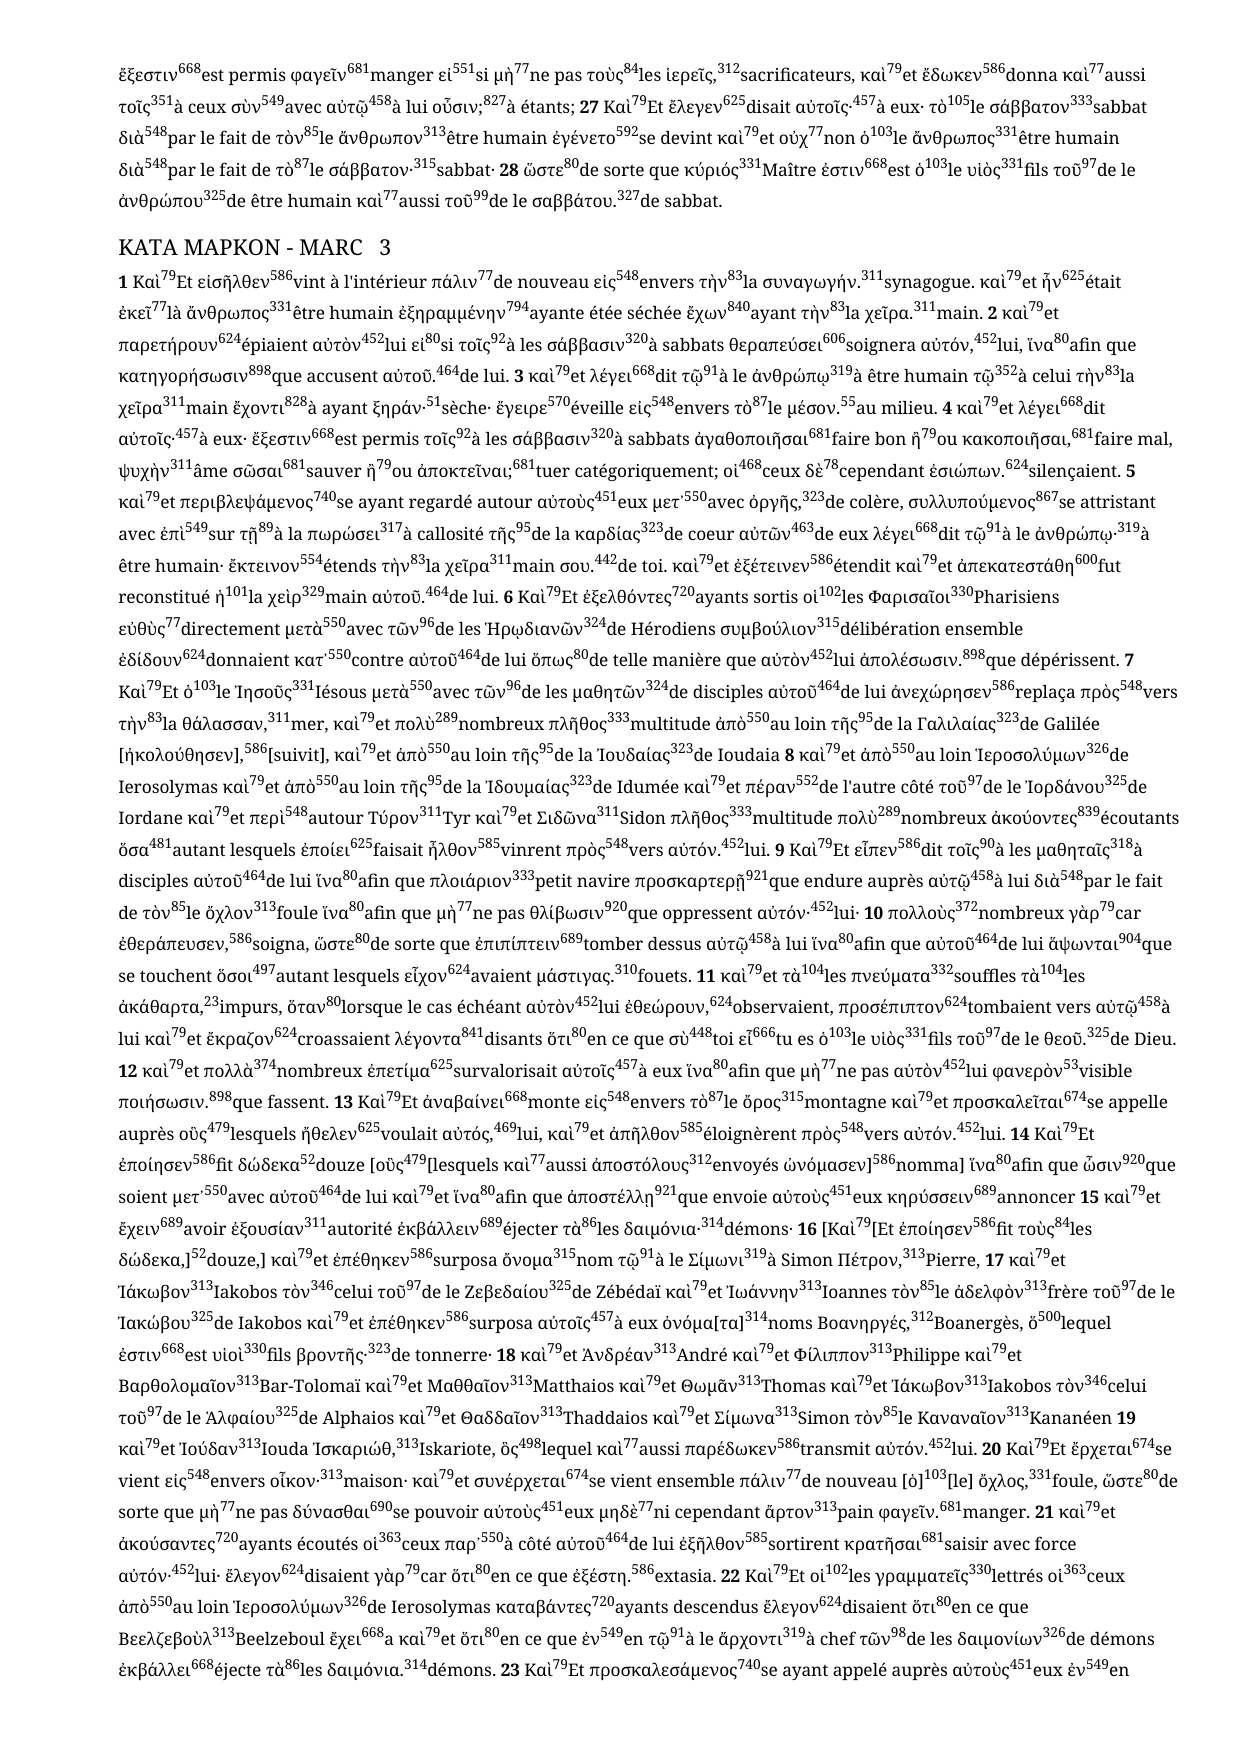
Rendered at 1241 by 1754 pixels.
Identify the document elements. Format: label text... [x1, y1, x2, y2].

text ΚΑΤΑ ΜΑΡΚΟΝ - MARC 3 [118, 231, 1181, 261]
text 1 Καὶ79Et εἰσῆλθεν586vint à l'intérieur πάλιν77de nouveau εἰς548envers τὴν83la συναγωγήν.311synagogue. καὶ79et ἦν625était ἐκεῖ77là ἄνθρωπος331être humain ἐξηραμμένην794ayante étée séchée ἔχων840ayant τὴν83la χεῖρα.311main. 2 καὶ79et παρετήρουν624épiaient αὐτὸν452lui εἰ80si τοῖς92à les σάββασιν320à sabbats θεραπεύσει606soignera αὐτόν,452lui, ἵνα80afin que κατηγορήσωσιν898que accusent αὐτοῦ.464de lui. 3 καὶ79et λέγει668dit τῷ91à le ἀνθρώπῳ319à être humain τῷ352à celui τὴν83la χεῖρα311main ἔχοντι828à ayant ξηράν·51sèche· ἔγειρε570éveille εἰς548envers τὸ87le μέσον.55au milieu. 4 καὶ79et λέγει668dit αὐτοῖς·457à eux· ἔξεστιν668est permis τοῖς92à les σάββασιν320à sabbats ἀγαθοποιῆσαι681faire bon ἢ79ou κακοποιῆσαι,681faire mal, ψυχὴν311âme σῶσαι681sauver ἢ79ou ἀποκτεῖναι;681tuer catégoriquement; οἱ468ceux δὲ78cependant ἐσιώπων.624silençaient. 5 καὶ79et περιβλεψάμενος740se ayant regardé autour αὐτοὺς451eux μετ᾽550avec ὀργῆς,323de colère, συλλυπούμενος867se attristant avec ἐπὶ549sur τῇ89à la πωρώσει317à callosité τῆς95de la καρδίας323de coeur αὐτῶν463de eux λέγει668dit τῷ91à le ἀνθρώπῳ·319à être humain· ἔκτεινον554étends τὴν83la χεῖρα311main σου.442de toi. καὶ79et ἐξέτεινεν586étendit καὶ79et ἀπεκατεστάθη600fut reconstitué ἡ101la χεὶρ329main αὐτοῦ.464de lui. 6 Καὶ79Et ἐξελθόντες720ayants sortis οἱ102les Φαρισαῖοι330Pharisiens εὐθὺς77directement μετὰ550avec τῶν96de les Ἡρῳδιανῶν324de Hérodiens συμβούλιον315délibération ensemble ἐδίδουν624donnaient κατ᾽550contre αὐτοῦ464de lui ὅπως80de telle manière que αὐτὸν452lui ἀπολέσωσιν.898que dépérissent. 7 Καὶ79Et ὁ103le Ἰησοῦς331Iésous μετὰ550avec τῶν96de les μαθητῶν324de disciples αὐτοῦ464de lui ἀνεχώρησεν586replaça πρὸς548vers τὴν83la θάλασσαν,311mer, καὶ79et πολὺ289nombreux πλῆθος333multitude ἀπὸ550au loin τῆς95de la Γαλιλαίας323de Galilée [ἠκολούθησεν],586[suivit], καὶ79et ἀπὸ550au loin τῆς95de la Ἰουδαίας323de Ioudaia 8 καὶ79et ἀπὸ550au loin Ἱεροσολύμων326de Ierosolymas καὶ79et ἀπὸ550au loin τῆς95de la Ἰδουμαίας323de Idumée καὶ79et πέραν552de l'autre côté τοῦ97de le Ἰορδάνου325de Iordane καὶ79et περὶ548autour Τύρον311Tyr καὶ79et Σιδῶνα311Sidon πλῆθος333multitude πολὺ289nombreux ἀκούοντες839écoutants ὅσα481autant lesquels ἐποίει625faisait ἦλθον585vinrent πρὸς548vers αὐτόν.452lui. 9 Καὶ79Et εἶπεν586dit τοῖς90à les μαθηταῖς318à disciples αὐτοῦ464de lui ἵνα80afin que πλοιάριον333petit navire προσκαρτερῇ921que endure auprès αὐτῷ458à lui διὰ548par le fait de τὸν85le ὄχλον313foule ἵνα80afin que μὴ77ne pas θλίβωσιν920que oppressent αὐτόν·452lui· 10 πολλοὺς372nombreux γὰρ79car ἐθεράπευσεν,586soigna, ὥστε80de sorte que ἐπιπίπτειν689tomber dessus αὐτῷ458à lui ἵνα80afin que αὐτοῦ464de lui ἅψωνται904que se touchent ὅσοι497autant lesquels εἶχον624avaient μάστιγας.310fouets. 11 καὶ79et τὰ104les πνεύματα332souffles τὰ104les ἀκάθαρτα,23impurs, ὅταν80lorsque le cas échéant αὐτὸν452lui ἐθεώρουν,624observaient, προσέπιπτον624tombaient vers αὐτῷ458à lui καὶ79et ἔκραζον624croassaient λέγοντα841disants ὅτι80en ce que σὺ448toi εἶ666tu es ὁ103le υἱὸς331fils τοῦ97de le θεοῦ.325de Dieu. 12 καὶ79et πολλὰ374nombreux ἐπετίμα625survalorisait αὐτοῖς457à eux ἵνα80afin que μὴ77ne pas αὐτὸν452lui φανερὸν53visible ποιήσωσιν.898que fassent. 13 Καὶ79Et ἀναβαίνει668monte εἰς548envers τὸ87le ὄρος315montagne καὶ79et προσκαλεῖται674se appelle auprès οὓς479lesquels ἤθελεν625voulait αὐτός,469lui, καὶ79et ἀπῆλθον585éloignèrent πρὸς548vers αὐτόν.452lui. 14 Καὶ79Et ἐποίησεν586fit δώδεκα52douze [οὓς479[lesquels καὶ77aussi ἀποστόλους312envoyés ὠνόμασεν]586nomma] ἵνα80afin que ὦσιν920que soient μετ᾽550avec αὐτοῦ464de lui καὶ79et ἵνα80afin que ἀποστέλλῃ921que envoie αὐτοὺς451eux κηρύσσειν689annoncer 15 καὶ79et ἔχειν689avoir ἐξουσίαν311autorité ἐκβάλλειν689éjecter τὰ86les δαιμόνια·314démons· 16 [Καὶ79[Et ἐποίησεν586fit τοὺς84les δώδεκα,]52douze,] καὶ79et ἐπέθηκεν586surposa ὄνομα315nom τῷ91à le Σίμωνι319à Simon Πέτρον,313Pierre, 17 καὶ79et Ἰάκωβον313Iakobos τὸν346celui τοῦ97de le Ζεβεδαίου325de Zébédaï καὶ79et Ἰωάννην313Ioannes τὸν85le ἀδελφὸν313frère τοῦ97de le Ἰακώβου325de Iakobos καὶ79et ἐπέθηκεν586surposa αὐτοῖς457à eux ὀνόμα[τα]314noms Βοανηργές,312Boanergès, ὅ500lequel ἐστιν668est υἱοὶ330fils βροντῆς·323de tonnerre· 18 καὶ79et Ἀνδρέαν313André καὶ79et Φίλιππον313Philippe καὶ79et Βαρθολομαῖον313Bar-Tolomaï καὶ79et Μαθθαῖον313Matthaios καὶ79et Θωμᾶν313Thomas καὶ79et Ἰάκωβον313Iakobos τὸν346celui τοῦ97de le Ἁλφαίου325de Alphaios καὶ79et Θαδδαῖον313Thaddaios καὶ79et Σίμωνα313Simon τὸν85le Καναναῖον313Kananéen 19 καὶ79et Ἰούδαν313Iouda Ἰσκαριώθ,313Iskariote, ὃς498lequel καὶ77aussi παρέδωκεν586transmit αὐτόν.452lui. 20 Καὶ79Et ἔρχεται674se vient εἰς548envers οἶκον·313maison· καὶ79et συνέρχεται674se vient ensemble πάλιν77de nouveau [ὁ]103[le] ὄχλος,331foule, ὥστε80de sorte que μὴ77ne pas δύνασθαι690se pouvoir αὐτοὺς451eux μηδὲ77ni cependant ἄρτον313pain φαγεῖν.681manger. 21 καὶ79et ἀκούσαντες720ayants écoutés οἱ363ceux παρ᾽550à côté αὐτοῦ464de lui ἐξῆλθον585sortirent κρατῆσαι681saisir avec force αὐτόν·452lui· ἔλεγον624disaient γὰρ79car ὅτι80en ce que ἐξέστη.586extasia. 22 Καὶ79Et οἱ102les γραμματεῖς330lettrés οἱ363ceux ἀπὸ550au loin Ἱεροσολύμων326de Ierosolymas καταβάντες720ayants descendus ἔλεγον624disaient ὅτι80en ce que Βεελζεβοὺλ313Beelzeboul ἔχει668a καὶ79et ὅτι80en ce que ἐν549en τῷ91à le ἄρχοντι319à chef τῶν98de les δαιμονίων326de démons ἐκβάλλει668éjecte τὰ86les δαιμόνια.314démons. 23 Καὶ79Et προσκαλεσάμενος740se ayant appelé auprès αὐτοὺς451eux ἐν549en παραβολαῖς316à paraboles ἔλεγεν625disait αὐτοῖς·457à eux· πῶς77comment? δύναται674se peut σατανᾶς331Satanas σατανᾶν313Satanas ἐκβάλλειν;689éjecter; 24 καὶ79et ἐὰν80si le cas échéant βασιλεία329royauté ἐφ᾽548sur ἑαυτὴν526elle-même μερισθῇ,911que soit partagé, οὐ77non δύναται674se peut σταθῆναι683être dressé ἡ101la βασιλεία329royauté ἐκείνη·154celle-là· 25 καὶ79et ἐὰν80si le cas échéant οἰκία329maison d'habitation ἐφ᾽548sur ἑαυτὴν526elle-même μερισθῇ,911que soit partagé, οὐ77non δυνήσεται612se pourra ἡ101la οἰκία329maison d'habitation ἐκείνη154celle-là σταθῆναι.683être dressé. 26 καὶ79et εἰ80si ὁ103le σατανᾶς331Satanas ἀνέστη586redressa ἐφ᾽548sur ἑαυτὸν528lui-même καὶ79et ἐμερίσθη,600fut partagé, οὐ77non δύναται674se peut στῆναι681dresser ἀλλὰ79mais τέλος315achèvement ἔχει.668a. 27 ἀλλ᾽79mais οὐ77non δύναται674se peut οὐδεὶς390aucun εἰς548envers τὴν83la οἰκίαν311maison d'habitation τοῦ97de le ἰσχυροῦ65de tenace εἰσελθὼν721ayant venu à l'intérieur τὰ86les σκεύη314ustensiles αὐτοῦ464de lui διαρπάσαι,681ravir au-travers, ἐὰν80si le cas échéant μὴ77ne pas πρῶτον77premièrement τὸν85le ἰσχυρὸν53tenace δήσῃ,899que attache de lien, καὶ79et τότε77alors τὴν83la οἰκίαν311maison d'habitation αὐτοῦ464de lui διαρπάσει.606ravira au-travers. 28 Ἀμὴν304Amen λέγω664je dis ὑμῖν438à vous ὅτι80en ce que πάντα391tous ἀφεθήσεται619sera abandonné τοῖς90à les υἱοῖς318à fils τῶν96de les ἀνθρώπων324de êtres humains τὰ104les ἁμαρτήματα332fautements καὶ79et αἱ100les βλασφημίαι328blasphémies ὅσα481autant lesquels ἐὰν340si le cas échéant βλασφημήσωσιν·898que blasphèment· 29 ὃς498lequel δ᾽78cependant ἂν340le cas échéant βλασφημήσῃ899que blasphème εἰς548envers τὸ87le πνεῦμα315souffle τὸ87le ἅγιον,6saint, οὐκ77non ἔχει668a ἄφεσιν311abandon εἰς548envers τὸν85le αἰῶνα,313ère, ἀλλ᾽79mais ἔνοχός47tenu au-dedans ἐστιν668est αἰωνίου18de éternel ἁμαρτήματος.327de fautement. 30 ὅτι80en ce que ἔλεγον·624disaient· πνεῦμα315souffle ἀκάθαρτον6impur ἔχει.668a. 31 Καὶ79Et ἔρχονται673se viennent ἡ101la μήτηρ329mère αὐτοῦ464de lui καὶ79et οἱ102les ἀδελφοὶ330frères αὐτοῦ464de lui καὶ79et ἔξω77au-dehors στήκοντες839tenants debout ἀπέστειλαν585envoyèrent πρὸς548vers αὐτὸν452lui καλοῦντες839appelants αὐτόν.452lui. 32 καὶ79et ἐκάθητο631se était assis περὶ548autour αὐτὸν452lui ὄχλος,331foule, καὶ79et λέγουσιν667disent αὐτῷ·458à lui· ἰδοὺ306voici ἡ101la μήτηρ329mère σου442de toi καὶ79et οἱ102les ἀδελφοί330frères σου442de toi [καὶ79[et αἱ100les ἀδελφαί328soeurs σου]442de toi] ἔξω77au-dehors ζητοῦσίν667cherchent σε.437toi. 33 καὶ79et ἀποκριθεὶς760ayant été répondu αὐτοῖς457à eux λέγει·668dit· τίς408quelle ἐστιν668est ἡ101la μήτηρ329mère μου424de moi καὶ79et οἱ102les ἀδελφοί330frères [μου];424[de moi]; 34 καὶ79et περιβλεψάμενος740se ayant regardé autour τοὺς345ceux περὶ548autour αὐτὸν452lui κύκλῳ77en cercle καθημένους848se étants assis λέγει·668dit· ἴδε306voici ἡ101la μήτηρ329mère μου424de moi καὶ79et οἱ102les ἀδελφοί330frères μου.424de moi. 35 ὃς498lequel [γὰρ]79[car] ἂν340le cas échéant ποιήσῃ899que fasse τὸ87le θέλημα315volonté τοῦ97de le θεοῦ,325de Dieu, οὗτος364celui-ci ἀδελφός331frère μου424de moi καὶ79et ἀδελφὴ329soeur καὶ79et μήτηρ329mère ἐστίν.668est. [118, 266, 1181, 1682]
